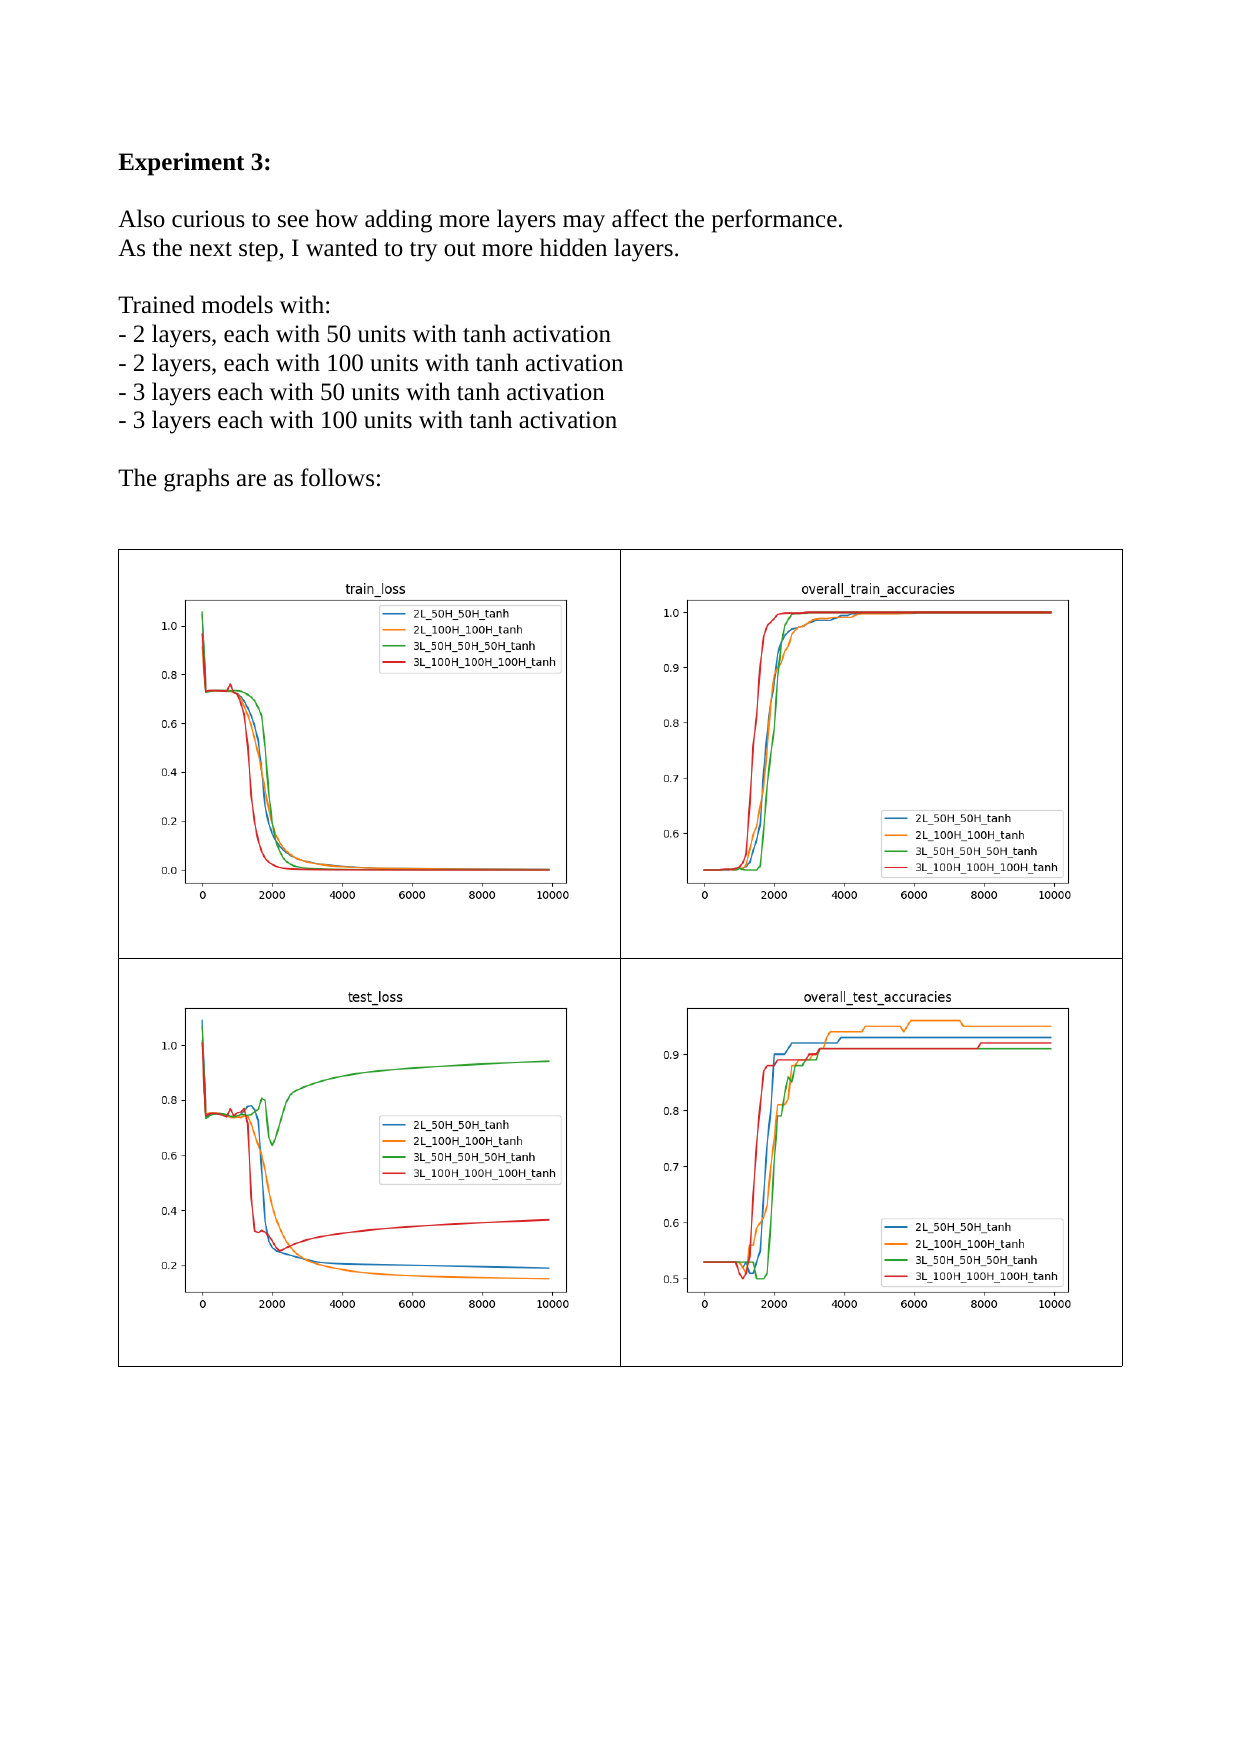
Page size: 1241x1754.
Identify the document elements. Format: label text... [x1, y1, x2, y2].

table_header [119, 550, 620, 957]
text The graphs are as follows: [118, 463, 1122, 492]
text - 2 layers, each with 50 units with tanh activation [118, 319, 1122, 348]
picture [123, 963, 615, 1332]
picture [625, 963, 1117, 1332]
picture [123, 555, 615, 923]
picture [625, 555, 1117, 923]
table_cell [119, 959, 620, 1366]
text - 3 layers each with 100 units with tanh activation [118, 406, 1122, 434]
table_header [621, 550, 1122, 957]
table_cell [621, 959, 1122, 1366]
text Also curious to see how adding more layers may affect the performance. [118, 204, 1122, 233]
text - 2 layers, each with 100 units with tanh activation [118, 348, 1122, 377]
text As the next step, I wanted to try out more hidden layers. [118, 233, 1122, 262]
text - 3 layers each with 50 units with tanh activation [118, 377, 1122, 406]
text Trained models with: [118, 291, 1122, 319]
text Experiment 3: [118, 147, 1122, 176]
